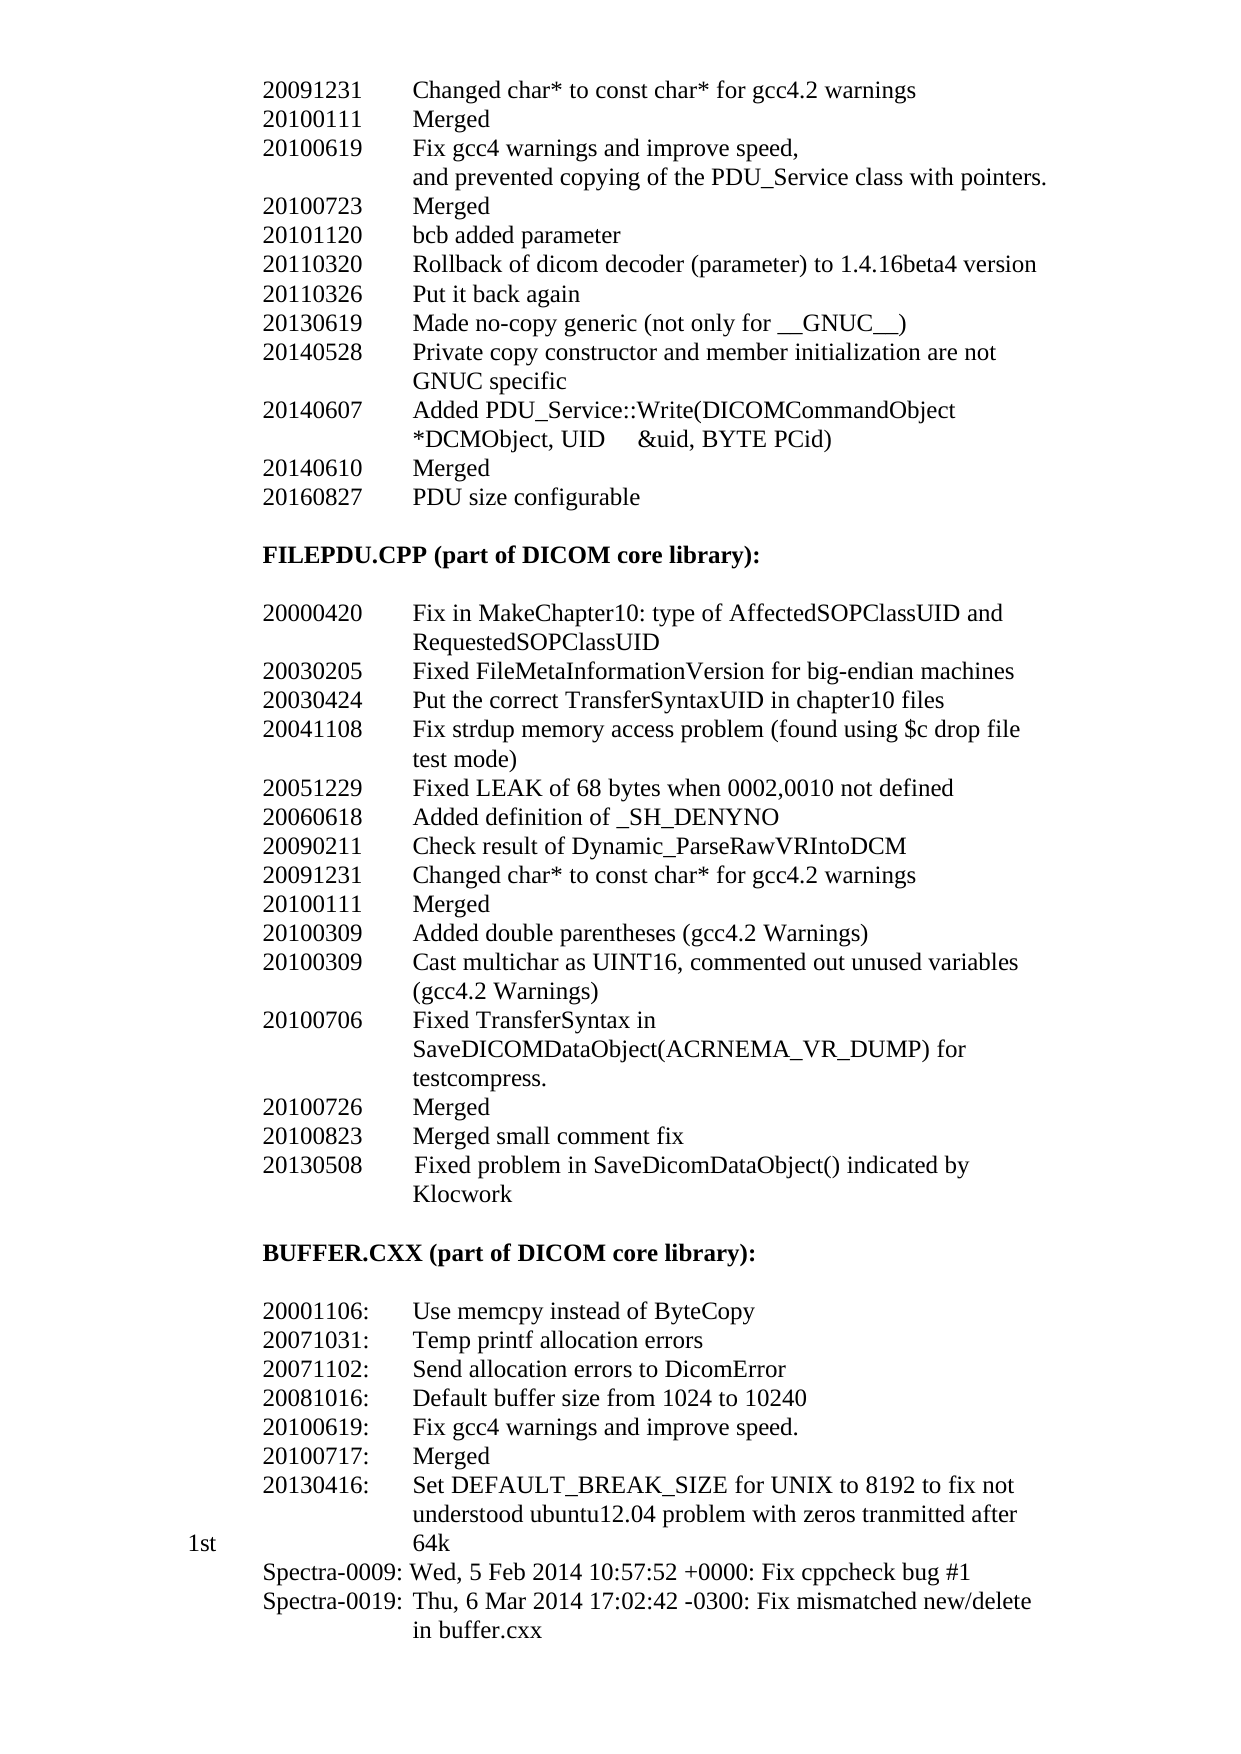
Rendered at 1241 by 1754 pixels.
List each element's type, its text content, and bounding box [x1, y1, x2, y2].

text 20001106: Use memcpy instead of ByteCopy [187, 1296, 1053, 1325]
text 20130416: Set DEFAULT_BREAK_SIZE for UNIX to 8192 to fix not understood ubuntu12.04 problem with zeros tranmitted after 1st 64k [187, 1470, 1053, 1557]
text 20100111 Merged [187, 104, 1053, 133]
text 20130508 Fixed problem in SaveDicomDataObject() indicated by Klocwork [262, 1150, 1053, 1208]
text 20100706 Fixed TransferSyntax in SaveDICOMDataObject(ACRNEMA_VR_DUMP) for testcompress. [262, 1005, 1053, 1092]
text 20100717: Merged [187, 1441, 1053, 1470]
text 20100726 Merged [262, 1092, 1053, 1121]
text 20071031: Temp printf allocation errors [187, 1325, 1053, 1354]
text 20140528 Private copy constructor and member initialization are not GNUC specific [187, 337, 1053, 395]
text FILEPDU.CPP (part of DICOM core library): [187, 540, 1053, 569]
text 20051229 Fixed LEAK of 68 bytes when 0002,0010 not defined [262, 772, 1053, 802]
text Spectra-0019: Thu, 6 Mar 2014 17:02:42 -0300: Fix mismatched new/delete in buffer.cxx [187, 1586, 1053, 1644]
text 20081016: Default buffer size from 1024 to 10240 [187, 1383, 1053, 1412]
text 20060618 Added definition of _SH_DENYNO [262, 802, 1053, 831]
text 20041108 Fix strdup memory access problem (found using $c drop file test mode) [262, 714, 1053, 772]
text 20110326 Put it back again [187, 278, 1053, 307]
text 20091231 Changed char* to const char* for gcc4.2 warnings [262, 860, 1053, 889]
text 20030424 Put the correct TransferSyntaxUID in chapter10 files [187, 685, 1053, 714]
text 20160827 PDU size configurable [187, 482, 1053, 511]
text 20100823 Merged small comment fix [262, 1121, 1053, 1150]
text 20090211 Check result of Dynamic_ParseRawVRIntoDCM [262, 831, 1053, 860]
text 20130619 Made no-copy generic (not only for __GNUC__) [187, 307, 1053, 337]
text 20071102: Send allocation errors to DicomError [187, 1354, 1053, 1383]
text 20101120 bcb added parameter [187, 220, 1053, 249]
text and prevented copying of the PDU_Service class with pointers. [187, 162, 1053, 191]
text 20100111 Merged [262, 889, 1053, 918]
text 20110320 Rollback of dicom decoder (parameter) to 1.4.16beta4 version [187, 249, 1053, 278]
text 20140607 Added PDU_Service::Write(DICOMCommandObject *DCMObject, UID &uid, BYTE PCid) [187, 395, 1053, 453]
text 20030205 Fixed FileMetaInformationVersion for big-endian machines [187, 656, 1053, 685]
text 20100309 Added double parentheses (gcc4.2 Warnings) [262, 918, 1053, 947]
text 20100619 Fix gcc4 warnings and improve speed, [187, 133, 1053, 162]
text 20100309 Cast multichar as UINT16, commented out unused variables (gcc4.2 Warnings) [262, 947, 1053, 1005]
text 20000420 Fix in MakeChapter10: type of AffectedSOPClassUID and RequestedSOPClassUID [187, 598, 1053, 656]
text 20100723 Merged [187, 191, 1053, 220]
text 20100619: Fix gcc4 warnings and improve speed. [187, 1412, 1053, 1441]
text 20091231 Changed char* to const char* for gcc4.2 warnings [187, 75, 1053, 104]
text Spectra-0009: Wed, 5 Feb 2014 10:57:52 +0000: Fix cppcheck bug #1 [187, 1557, 1053, 1586]
text 20140610 Merged [187, 453, 1053, 482]
text BUFFER.CXX (part of DICOM core library): [187, 1237, 1053, 1267]
